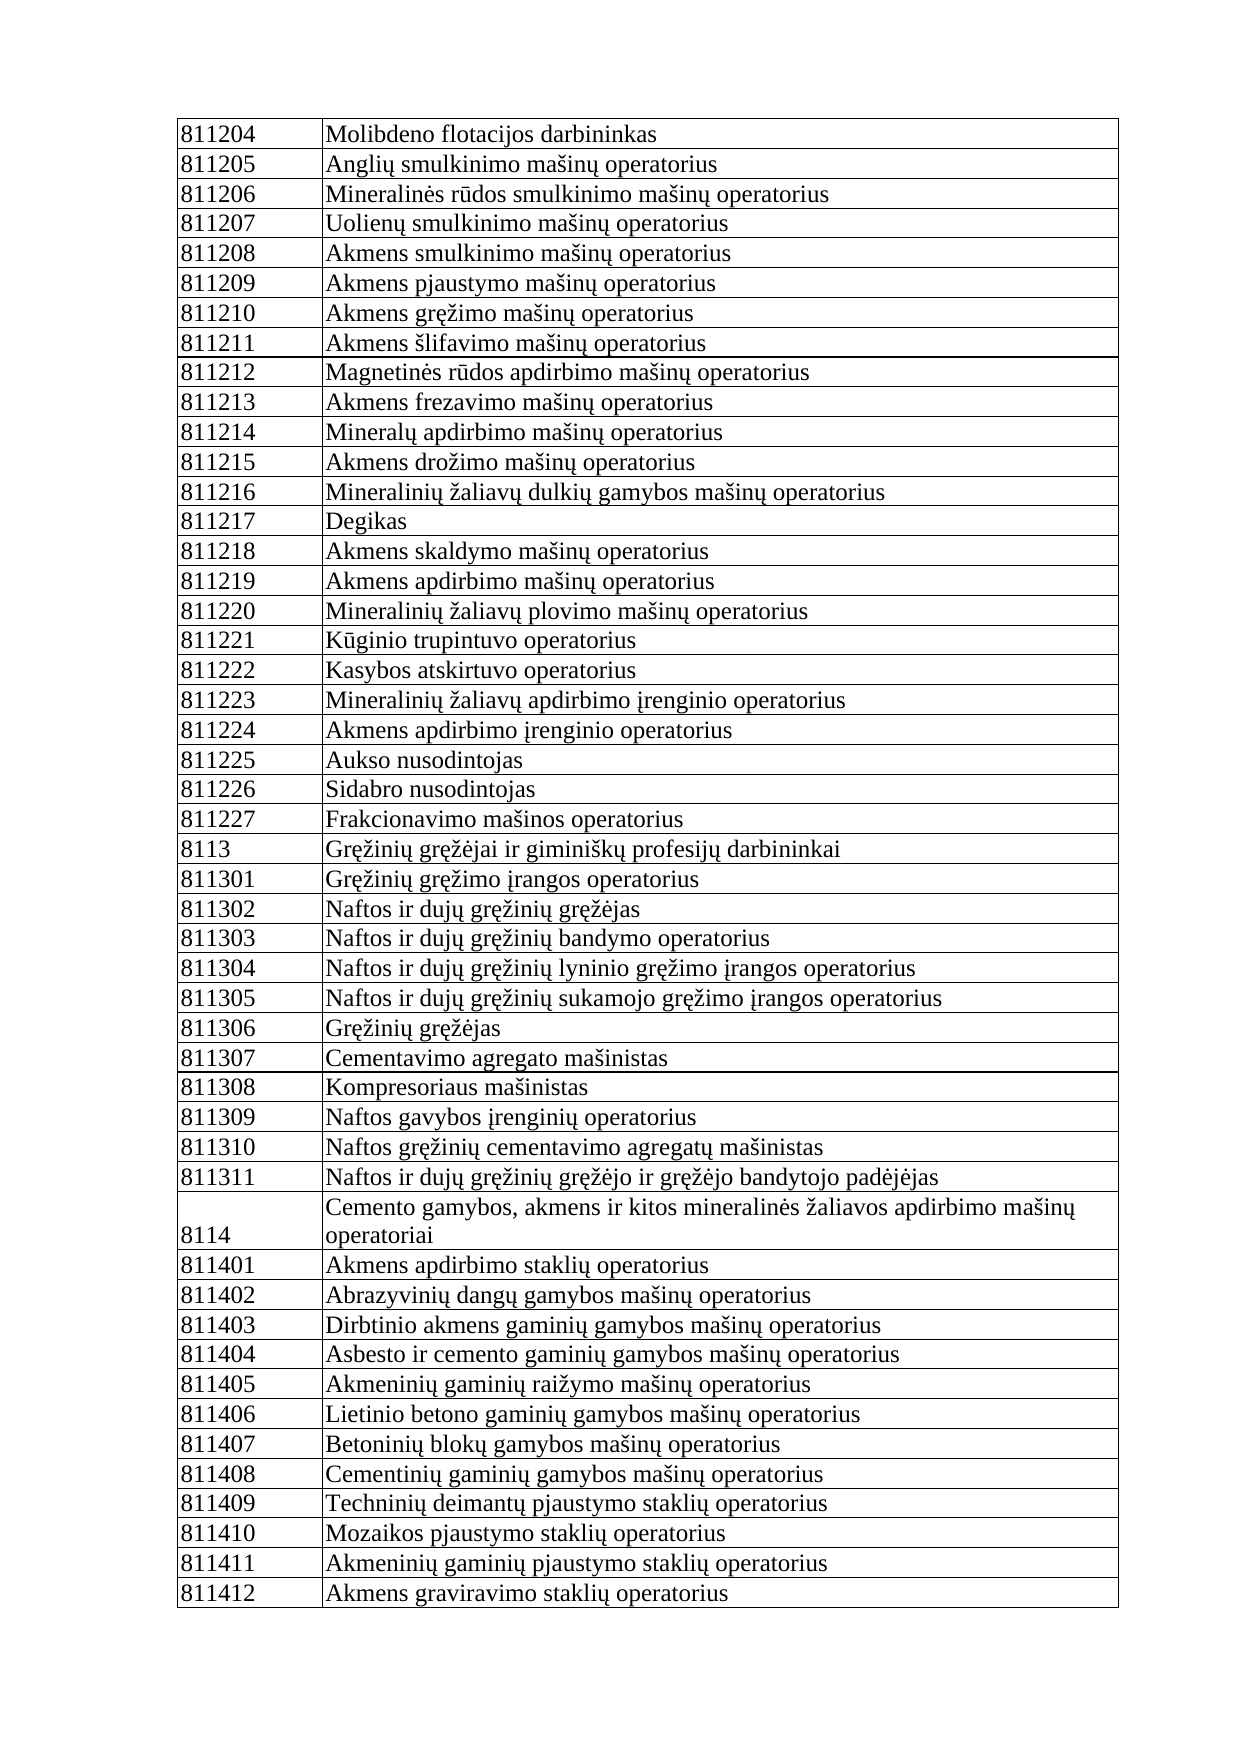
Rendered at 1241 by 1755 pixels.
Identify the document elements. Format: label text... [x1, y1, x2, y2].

table_cell Akmens gręžimo mašinų operatorius [323, 298, 1118, 327]
table_cell 811412 [178, 1578, 322, 1607]
table_cell 811401 [178, 1250, 322, 1279]
table_cell 811219 [178, 566, 322, 595]
table_cell 811211 [178, 328, 322, 356]
table_cell 811205 [178, 149, 322, 178]
table_cell 811226 [178, 775, 322, 803]
table_cell Aukso nusodintojas [323, 745, 1118, 773]
table_cell 811217 [178, 506, 322, 535]
table_cell 811212 [178, 358, 322, 386]
table_cell 8113 [178, 834, 322, 863]
table_cell Magnetinės rūdos apdirbimo mašinų operatorius [323, 358, 1118, 386]
table_cell 811302 [178, 894, 322, 922]
table_cell Cemento gamybos, akmens ir kitos mineralinės žaliavos apdirbimo mašinų operatoriai [323, 1192, 1118, 1249]
table_cell Akmens pjaustymo mašinų operatorius [323, 268, 1118, 297]
table_cell Naftos ir dujų gręžinių gręžėjo ir gręžėjo bandytojo padėjėjas [323, 1162, 1118, 1191]
table_cell 8114 [178, 1192, 322, 1249]
table_cell Akmens šlifavimo mašinų operatorius [323, 328, 1118, 356]
table_cell Asbesto ir cemento gaminių gamybos mašinų operatorius [323, 1340, 1118, 1368]
table_cell Gręžinių gręžimo įrangos operatorius [323, 864, 1118, 893]
table_cell 811310 [178, 1132, 322, 1161]
table_cell 811305 [178, 983, 322, 1012]
table_cell Akmens apdirbimo įrenginio operatorius [323, 715, 1118, 744]
table_cell Akmens apdirbimo staklių operatorius [323, 1250, 1118, 1279]
table_cell Kasybos atskirtuvo operatorius [323, 655, 1118, 684]
table_cell Gręžinių gręžėjai ir giminiškų profesijų darbininkai [323, 834, 1118, 863]
table_cell Naftos ir dujų gręžinių lyninio gręžimo įrangos operatorius [323, 953, 1118, 982]
table_cell 811204 [178, 119, 322, 148]
table_cell 811223 [178, 685, 322, 714]
table_cell Techninių deimantų pjaustymo staklių operatorius [323, 1489, 1118, 1517]
table_cell 811306 [178, 1013, 322, 1042]
table_cell 811224 [178, 715, 322, 744]
table_cell 811311 [178, 1162, 322, 1191]
table_cell 811301 [178, 864, 322, 893]
table_cell Mozaikos pjaustymo staklių operatorius [323, 1518, 1118, 1547]
table_cell Molibdeno flotacijos darbininkas [323, 119, 1118, 148]
table_cell 811309 [178, 1102, 322, 1131]
table_cell 811403 [178, 1310, 322, 1338]
table_cell Naftos ir dujų gręžinių bandymo operatorius [323, 924, 1118, 952]
table_cell Mineralinės rūdos smulkinimo mašinų operatorius [323, 179, 1118, 207]
table_cell Akmens drožimo mašinų operatorius [323, 447, 1118, 476]
table_cell Naftos gavybos įrenginių operatorius [323, 1102, 1118, 1131]
table_cell 811411 [178, 1548, 322, 1577]
table_cell Gręžinių gręžėjas [323, 1013, 1118, 1042]
table_cell 811218 [178, 536, 322, 565]
table_cell 811406 [178, 1399, 322, 1428]
table_cell Frakcionavimo mašinos operatorius [323, 804, 1118, 833]
table_cell Mineralų apdirbimo mašinų operatorius [323, 417, 1118, 446]
table_cell Uolienų smulkinimo mašinų operatorius [323, 209, 1118, 237]
table_cell 811214 [178, 417, 322, 446]
table_cell Lietinio betono gaminių gamybos mašinų operatorius [323, 1399, 1118, 1428]
table_cell Abrazyvinių dangų gamybos mašinų operatorius [323, 1280, 1118, 1309]
table_cell Akmens smulkinimo mašinų operatorius [323, 238, 1118, 267]
table_cell Naftos ir dujų gręžinių gręžėjas [323, 894, 1118, 922]
table_cell 811215 [178, 447, 322, 476]
table_cell 811206 [178, 179, 322, 207]
table_cell Kompresoriaus mašinistas [323, 1073, 1118, 1101]
table_cell Betoninių blokų gamybos mašinų operatorius [323, 1429, 1118, 1458]
table_cell 811213 [178, 387, 322, 416]
table_cell 811227 [178, 804, 322, 833]
table_cell Naftos ir dujų gręžinių sukamojo gręžimo įrangos operatorius [323, 983, 1118, 1012]
table_cell 811303 [178, 924, 322, 952]
table_cell 811216 [178, 477, 322, 505]
table_cell Naftos gręžinių cementavimo agregatų mašinistas [323, 1132, 1118, 1161]
table_cell Cementavimo agregato mašinistas [323, 1043, 1118, 1071]
table_cell 811410 [178, 1518, 322, 1547]
table_cell Mineralinių žaliavų plovimo mašinų operatorius [323, 596, 1118, 624]
table_cell 811221 [178, 626, 322, 654]
table_cell Anglių smulkinimo mašinų operatorius [323, 149, 1118, 178]
table_cell Akmens frezavimo mašinų operatorius [323, 387, 1118, 416]
table_cell Akmeninių gaminių pjaustymo staklių operatorius [323, 1548, 1118, 1577]
table_cell 811222 [178, 655, 322, 684]
table_cell 811225 [178, 745, 322, 773]
table_cell Akmens graviravimo staklių operatorius [323, 1578, 1118, 1607]
table_cell 811308 [178, 1073, 322, 1101]
table_cell Sidabro nusodintojas [323, 775, 1118, 803]
table_cell 811210 [178, 298, 322, 327]
table_cell Cementinių gaminių gamybos mašinų operatorius [323, 1459, 1118, 1487]
table_cell Kūginio trupintuvo operatorius [323, 626, 1118, 654]
table_cell 811404 [178, 1340, 322, 1368]
table_cell 811408 [178, 1459, 322, 1487]
table_cell Akmens apdirbimo mašinų operatorius [323, 566, 1118, 595]
table_cell 811208 [178, 238, 322, 267]
table_cell Degikas [323, 506, 1118, 535]
table_cell Mineralinių žaliavų apdirbimo įrenginio operatorius [323, 685, 1118, 714]
table_cell 811307 [178, 1043, 322, 1071]
table_cell Akmens skaldymo mašinų operatorius [323, 536, 1118, 565]
table_cell 811409 [178, 1489, 322, 1517]
table_cell 811407 [178, 1429, 322, 1458]
table_cell 811209 [178, 268, 322, 297]
table_cell 811304 [178, 953, 322, 982]
table_cell Akmeninių gaminių raižymo mašinų operatorius [323, 1369, 1118, 1398]
table_cell Dirbtinio akmens gaminių gamybos mašinų operatorius [323, 1310, 1118, 1338]
table_cell 811405 [178, 1369, 322, 1398]
table_cell 811402 [178, 1280, 322, 1309]
table_cell 811220 [178, 596, 322, 624]
table_cell 811207 [178, 209, 322, 237]
table_cell Mineralinių žaliavų dulkių gamybos mašinų operatorius [323, 477, 1118, 505]
